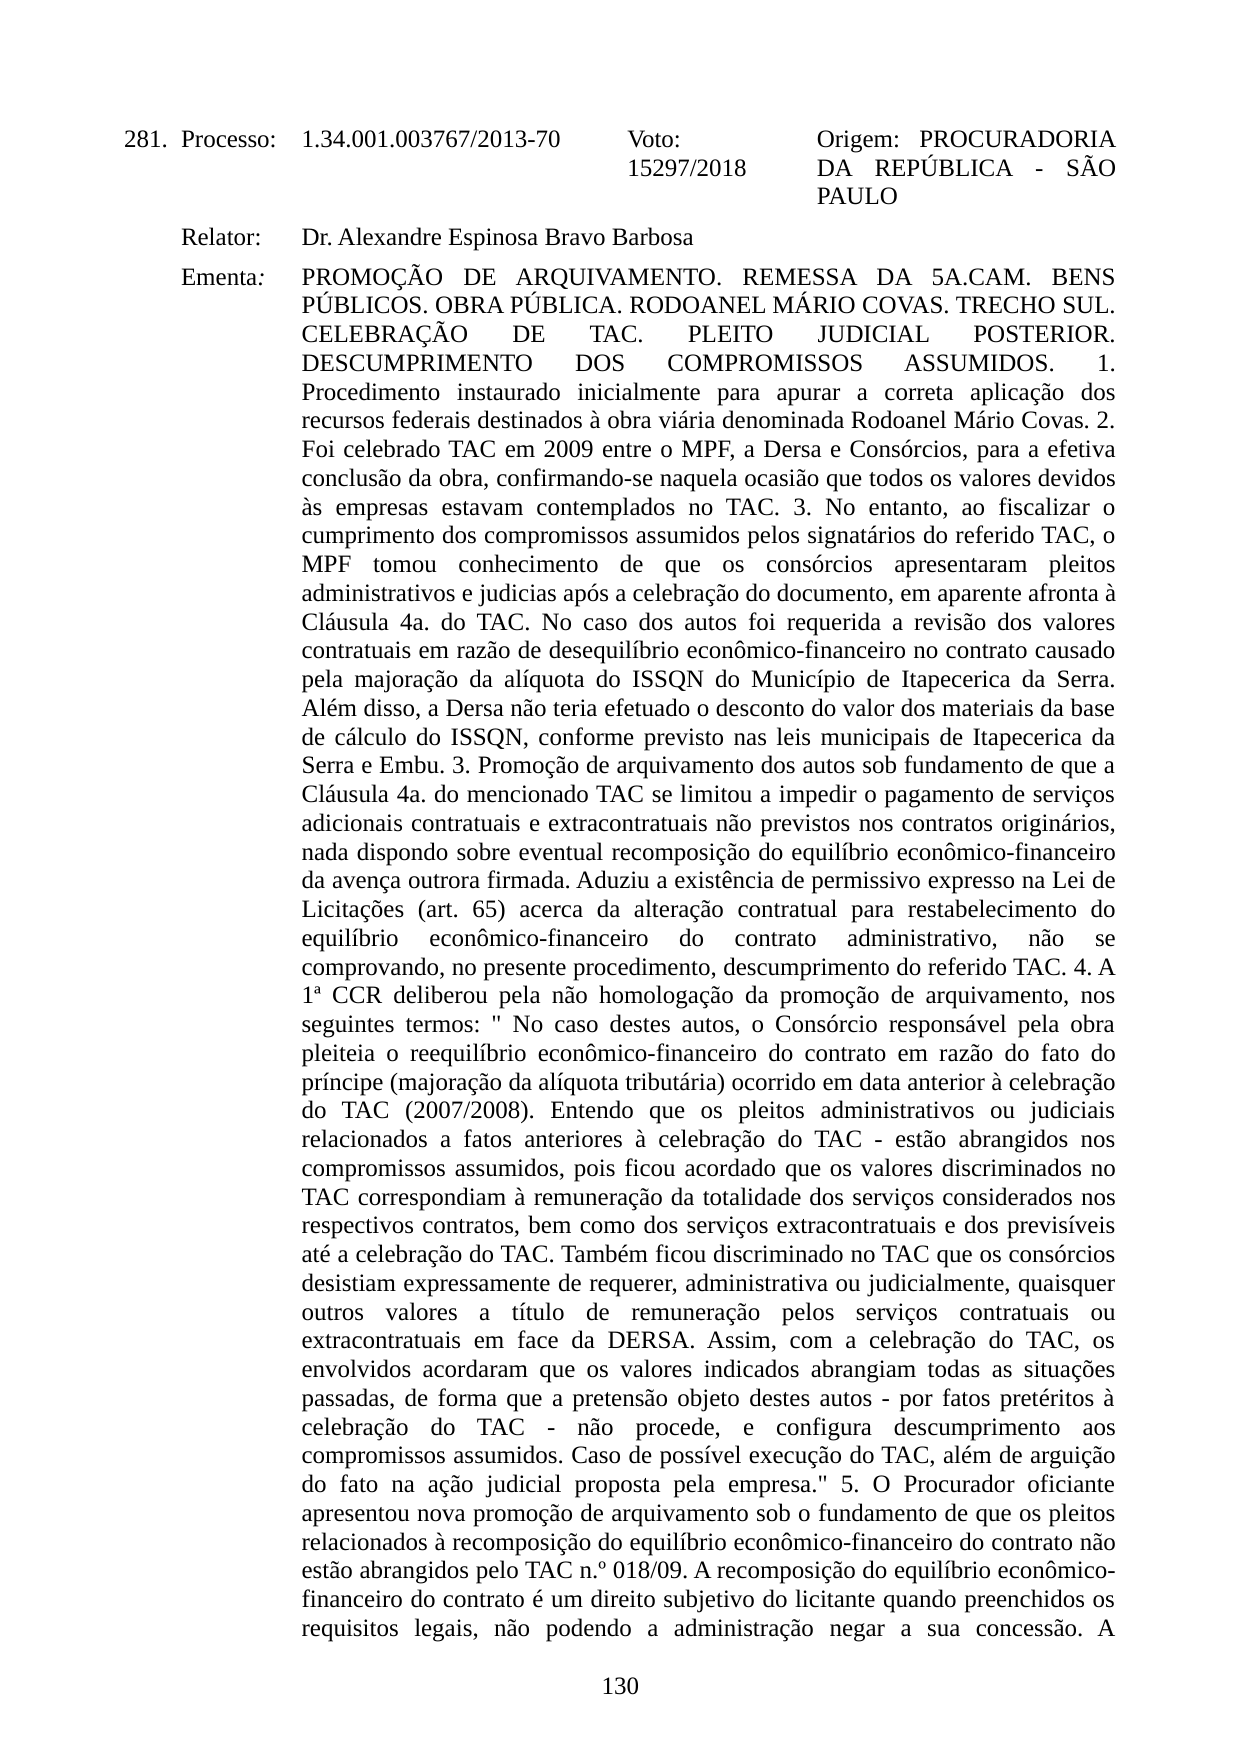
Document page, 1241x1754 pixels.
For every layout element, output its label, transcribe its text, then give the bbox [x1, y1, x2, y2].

table_header 1.34.001.003767/2013-70 [296, 118, 621, 216]
table_header Voto: 15297/2018 [621, 118, 811, 216]
table_header Origem: PROCURADORIA DA REPÚBLICA - SÃO PAULO [811, 118, 1122, 216]
table_header 281. [118, 118, 175, 216]
table_cell [118, 216, 175, 256]
table_cell PROMOÇÃO DE ARQUIVAMENTO. REMESSA DA 5A.CAM. BENS PÚBLICOS. OBRA PÚBLICA. RODOANEL MÁRIO COVAS. TRECHO SUL. CELEBRAÇÃO DE TAC. PLEITO JUDICIAL POSTERIOR. DESCUMPRIMENTO DOS COMPROMISSOS ASSUMIDOS. 1. Procedimento instaurado inicialmente para apurar a correta aplicação dos recursos federais destinados à obra viária denominada Rodoanel Mário Covas. 2. Foi celebrado TAC em 2009 entre o MPF, a Dersa e Consórcios, para a efetiva conclusão da obra, confirmando-se naquela ocasião que todos os valores devidos às empresas estavam contemplados no TAC. 3. No entanto, ao fiscalizar o cumprimento dos compromissos assumidos pelos signatários do referido TAC, o MPF tomou conhecimento de que os consórcios apresentaram pleitos administrativos e judicias após a celebração do documento, em aparente afronta à Cláusula 4a. do TAC. No caso dos autos foi requerida a revisão dos valores contratuais em razão de desequilíbrio econômico-financeiro no contrato causado pela majoração da alíquota do ISSQN do Município de Itapecerica da Serra. Além disso, a Dersa não teria efetuado o desconto do valor dos materiais da base de cálculo do ISSQN, conforme previsto nas leis municipais de Itapecerica da Serra e Embu. 3. Promoção de arquivamento dos autos sob fundamento de que a Cláusula 4a. do mencionado TAC se limitou a impedir o pagamento de serviços adicionais contratuais e extracontratuais não previstos nos contratos originários, nada dispondo sobre eventual recomposição do equilíbrio econômico-financeiro da avença outrora firmada. Aduziu a existência de permissivo expresso na Lei de Licitações (art. 65) acerca da alteração contratual para restabelecimento do equilíbrio econômico-financeiro do contrato administrativo, não se comprovando, no presente procedimento, descumprimento do referido TAC. 4. A 1ª CCR deliberou pela não homologação da promoção de arquivamento, nos seguintes termos: " No caso destes autos, o Consórcio responsável pela obra pleiteia o reequilíbrio econômico-financeiro do contrato em razão do fato do príncipe (majoração da alíquota tributária) ocorrido em data anterior à celebração do TAC (2007/2008). Entendo que os pleitos administrativos ou judiciais relacionados a fatos anteriores à celebração do TAC - estão abrangidos nos compromissos assumidos, pois ficou acordado que os valores discriminados no TAC correspondiam à remuneração da totalidade dos serviços considerados nos respectivos contratos, bem como dos serviços extracontratuais e dos previsíveis até a celebração do TAC. Também ficou discriminado no TAC que os consórcios desistiam expressamente de requerer, administrativa ou judicialmente, quaisquer outros valores a título de remuneração pelos serviços contratuais ou extracontratuais em face da DERSA. Assim, com a celebração do TAC, os envolvidos acordaram que os valores indicados abrangiam todas as situações passadas, de forma que a pretensão objeto destes autos - por fatos pretéritos à celebração do TAC - não procede, e configura descumprimento aos compromissos assumidos. Caso de possível execução do TAC, além de arguição do fato na ação judicial proposta pela empresa." 5. O Procurador oficiante apresentou nova promoção de arquivamento sob o fundamento de que os pleitos relacionados à recomposição do equilíbrio econômico-financeiro do contrato não estão abrangidos pelo TAC n.º 018/09. A recomposição do equilíbrio econômico-financeiro do contrato é um direito subjetivo do licitante quando preenchidos os requisitos legais, não podendo a administração negar a sua concessão. A [296, 256, 1122, 1647]
table_cell [118, 256, 175, 1647]
table_cell Relator: [175, 216, 296, 256]
table_cell Dr. Alexandre Espinosa Bravo Barbosa [296, 216, 1122, 256]
table_cell Ementa: [175, 256, 296, 1647]
table_header Processo: [175, 118, 296, 216]
